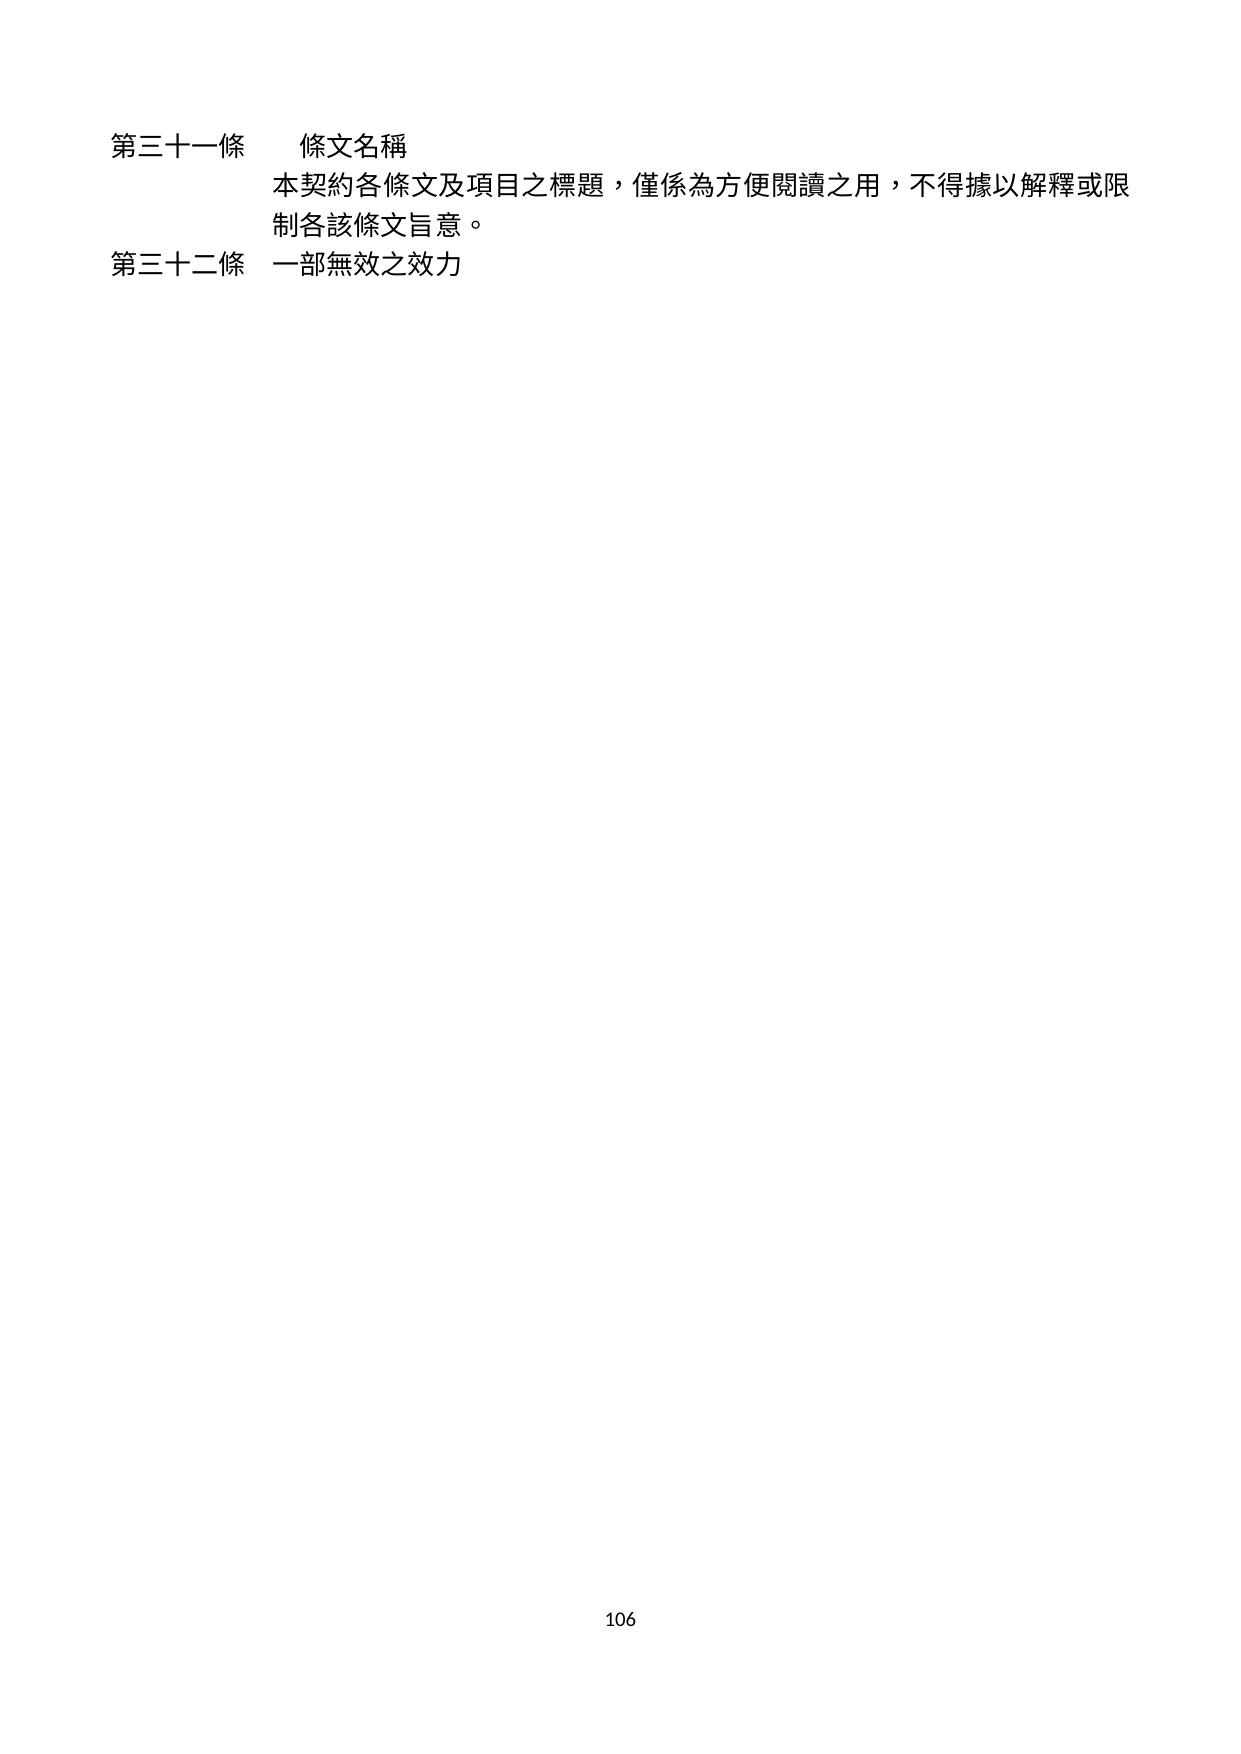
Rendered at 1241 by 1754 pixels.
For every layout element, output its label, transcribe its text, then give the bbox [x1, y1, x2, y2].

text 第三十二條 一部無效之效力 [110, 243, 1131, 282]
text 本契約各條文及項目之標題，僅係為方便閱讀之用，不得據以解釋或限制各該條文旨意。 [272, 164, 1131, 243]
text 第三十一條 條文名稱 [110, 125, 1131, 164]
